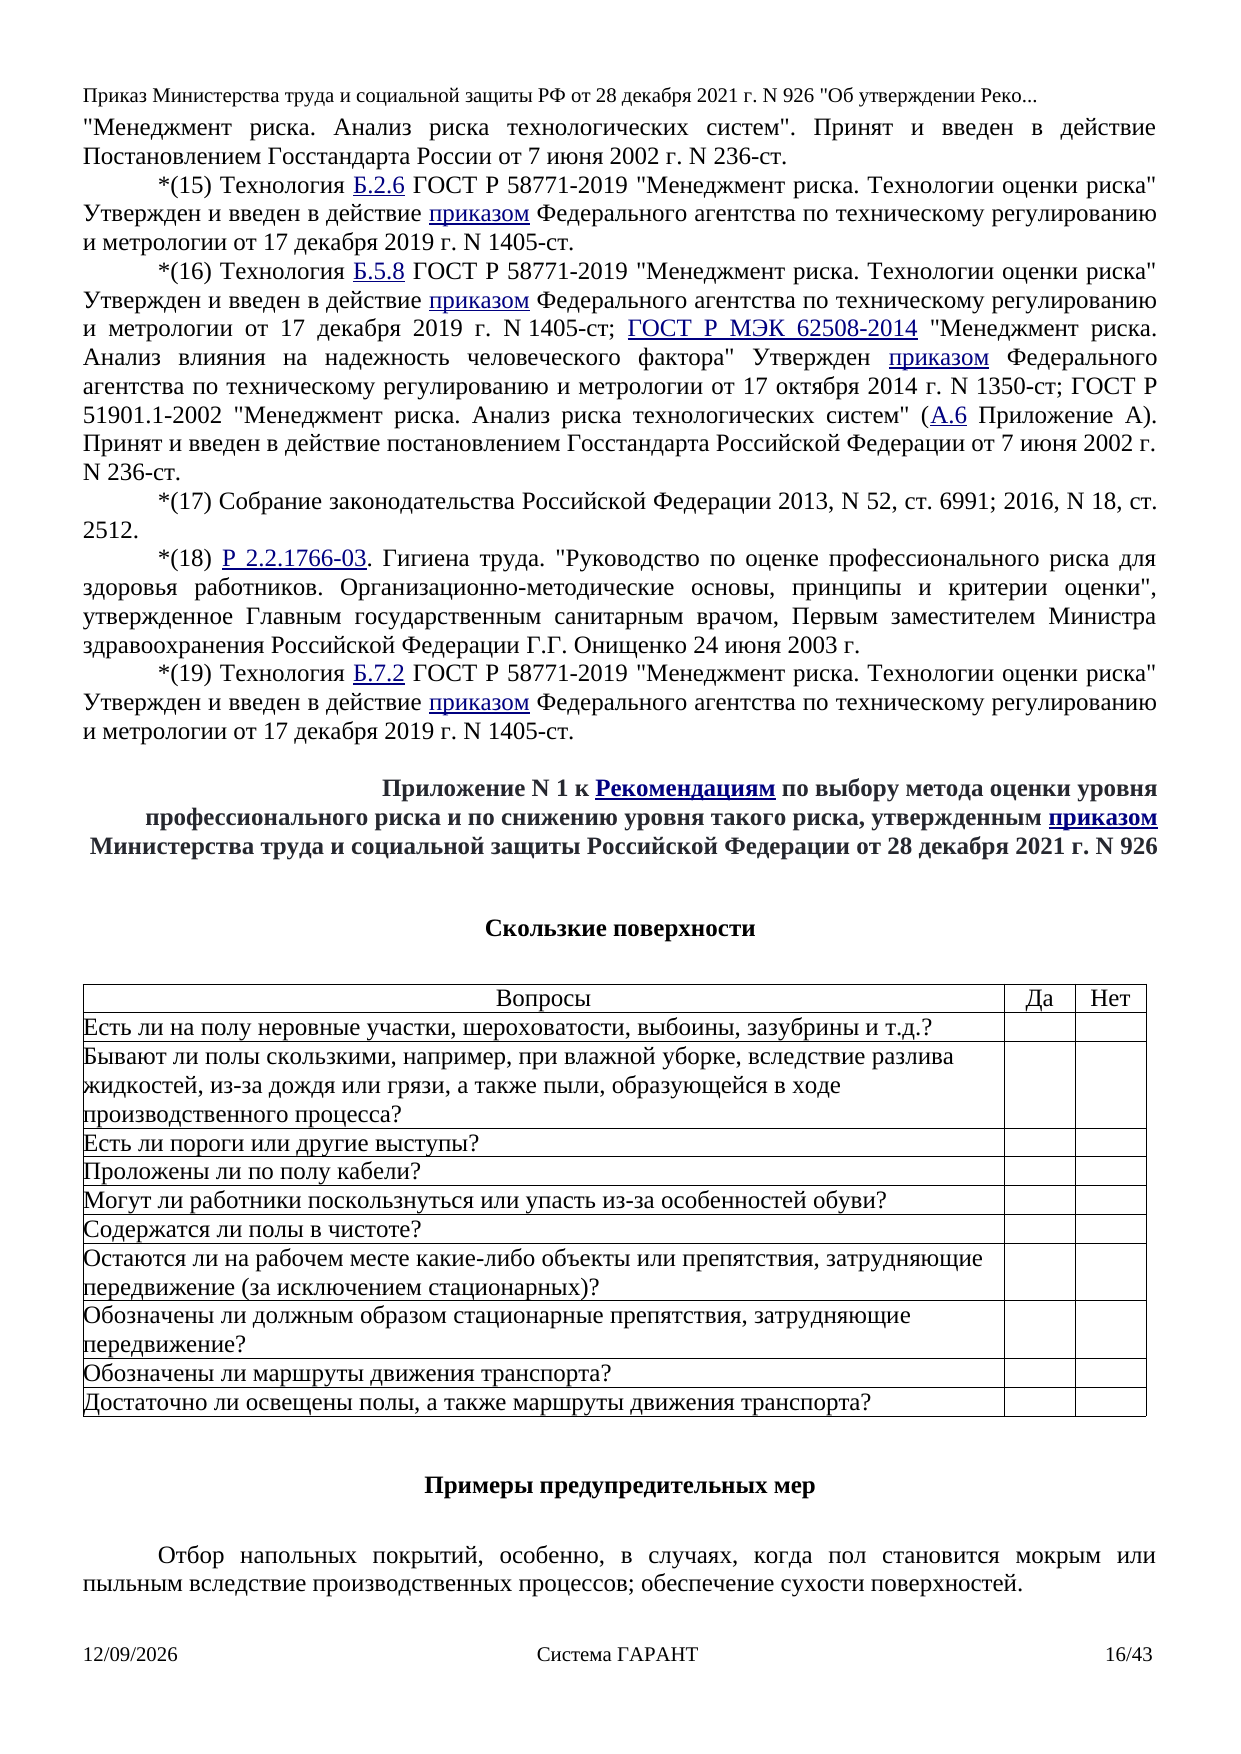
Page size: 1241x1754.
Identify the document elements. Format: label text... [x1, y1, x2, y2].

text "Менеджмент риска. Анализ риска технологических систем". Принят и введен в действие Постановлением Госстандарта России от 7 июня 2002 г. N 236-ст. [83, 112, 1157, 170]
table_cell [1076, 1013, 1146, 1041]
table_cell Обозначены ли должным образом стационарные препятствия, затрудняющие передвижение? [84, 1301, 1004, 1358]
table_cell [1005, 1186, 1075, 1214]
table_cell [1076, 1215, 1146, 1243]
table_cell [1076, 1186, 1146, 1214]
text *(19) Технология Б.7.2 ГОСТ Р 58771-2019 "Менеджмент риска. Технологии оценки риска" Утвержден и введен в действие приказом Федерального агентства по техническому регулированию и метрологии от 17 декабря 2019 г. N 1405-ст. [83, 658, 1157, 745]
table_cell [1005, 1359, 1075, 1387]
text Отбор напольных покрытий, особенно, в случаях, когда пол становится мокрым или пыльным вследствие производственных процессов; обеспечение сухости поверхностей. [83, 1540, 1157, 1597]
subtitle Скользкие поверхности [83, 913, 1157, 942]
text Приложение N 1 к Рекомендациям по выбору метода оценки уровня профессионального риска и по снижению уровня такого риска, утвержденным приказом Министерства труда и социальной защиты Российской Федерации от 28 декабря 2021 г. N 926 [83, 773, 1157, 860]
table_cell Достаточно ли освещены полы, а также маршруты движения транспорта? [84, 1388, 1004, 1416]
table_cell Бывают ли полы скользкими, например, при влажной уборке, вследствие разлива жидкостей, из-за дождя или грязи, а также пыли, образующейся в ходе производственного процесса? [84, 1042, 1004, 1128]
table_cell [1076, 1301, 1146, 1358]
table_cell [1005, 1157, 1075, 1185]
table_cell [1005, 1215, 1075, 1243]
text *(17) Собрание законодательства Российской Федерации 2013, N 52, ст. 6991; 2016, N 18, ст. 2512. [83, 486, 1157, 543]
table_cell [1076, 1042, 1146, 1128]
table_cell [1076, 1244, 1146, 1300]
table_cell [1005, 1244, 1075, 1300]
table_cell Проложены ли по полу кабели? [84, 1157, 1004, 1185]
table_cell Могут ли работники поскользнуться или упасть из-за особенностей обуви? [84, 1186, 1004, 1214]
table_cell [1076, 1359, 1146, 1387]
table_header Да [1005, 985, 1075, 1012]
text *(18) Р 2.2.1766-03. Гигиена труда. "Руководство по оценке профессионального риска для здоровья работников. Организационно-методические основы, принципы и критерии оценки", утвержденное Главным государственным санитарным врачом, Первым заместителем Министра здравоохранения Российской Федерации Г.Г. Онищенко 24 июня 2003 г. [83, 543, 1157, 658]
table_cell [1076, 1388, 1146, 1416]
table_cell [1076, 1129, 1146, 1156]
table_cell Содержатся ли полы в чистоте? [84, 1215, 1004, 1243]
table_cell [1005, 1301, 1075, 1358]
text *(16) Технология Б.5.8 ГОСТ Р 58771-2019 "Менеджмент риска. Технологии оценки риска" Утвержден и введен в действие приказом Федерального агентства по техническому регулированию и метрологии от 17 декабря 2019 г. N 1405-ст; ГОСТ Р МЭК 62508-2014 "Менеджмент риска. Анализ влияния на надежность человеческого фактора" Утвержден приказом Федерального агентства по техническому регулированию и метрологии от 17 октября 2014 г. N 1350-ст; ГОСТ Р 51901.1-2002 "Менеджмент риска. Анализ риска технологических систем" (А.6 Приложение А). Принят и введен в действие постановлением Госстандарта Российской Федерации от 7 июня 2002 г. N 236-ст. [83, 256, 1157, 486]
table_cell Обозначены ли маршруты движения транспорта? [84, 1359, 1004, 1387]
table_cell [1005, 1013, 1075, 1041]
table_cell [1076, 1157, 1146, 1185]
table_header Вопросы [84, 985, 1004, 1012]
table_header Нет [1076, 985, 1146, 1012]
table_cell [1005, 1042, 1075, 1128]
subtitle Примеры предупредительных мер [83, 1470, 1157, 1498]
table_cell Есть ли пороги или другие выступы? [84, 1129, 1004, 1156]
table_cell Есть ли на полу неровные участки, шероховатости, выбоины, зазубрины и т.д.? [84, 1013, 1004, 1041]
table_cell [1005, 1129, 1075, 1156]
text *(15) Технология Б.2.6 ГОСТ Р 58771-2019 "Менеджмент риска. Технологии оценки риска" Утвержден и введен в действие приказом Федерального агентства по техническому регулированию и метрологии от 17 декабря 2019 г. N 1405-ст. [83, 170, 1157, 256]
table_cell Остаются ли на рабочем месте какие-либо объекты или препятствия, затрудняющие передвижение (за исключением стационарных)? [84, 1244, 1004, 1300]
table_cell [1005, 1388, 1075, 1416]
